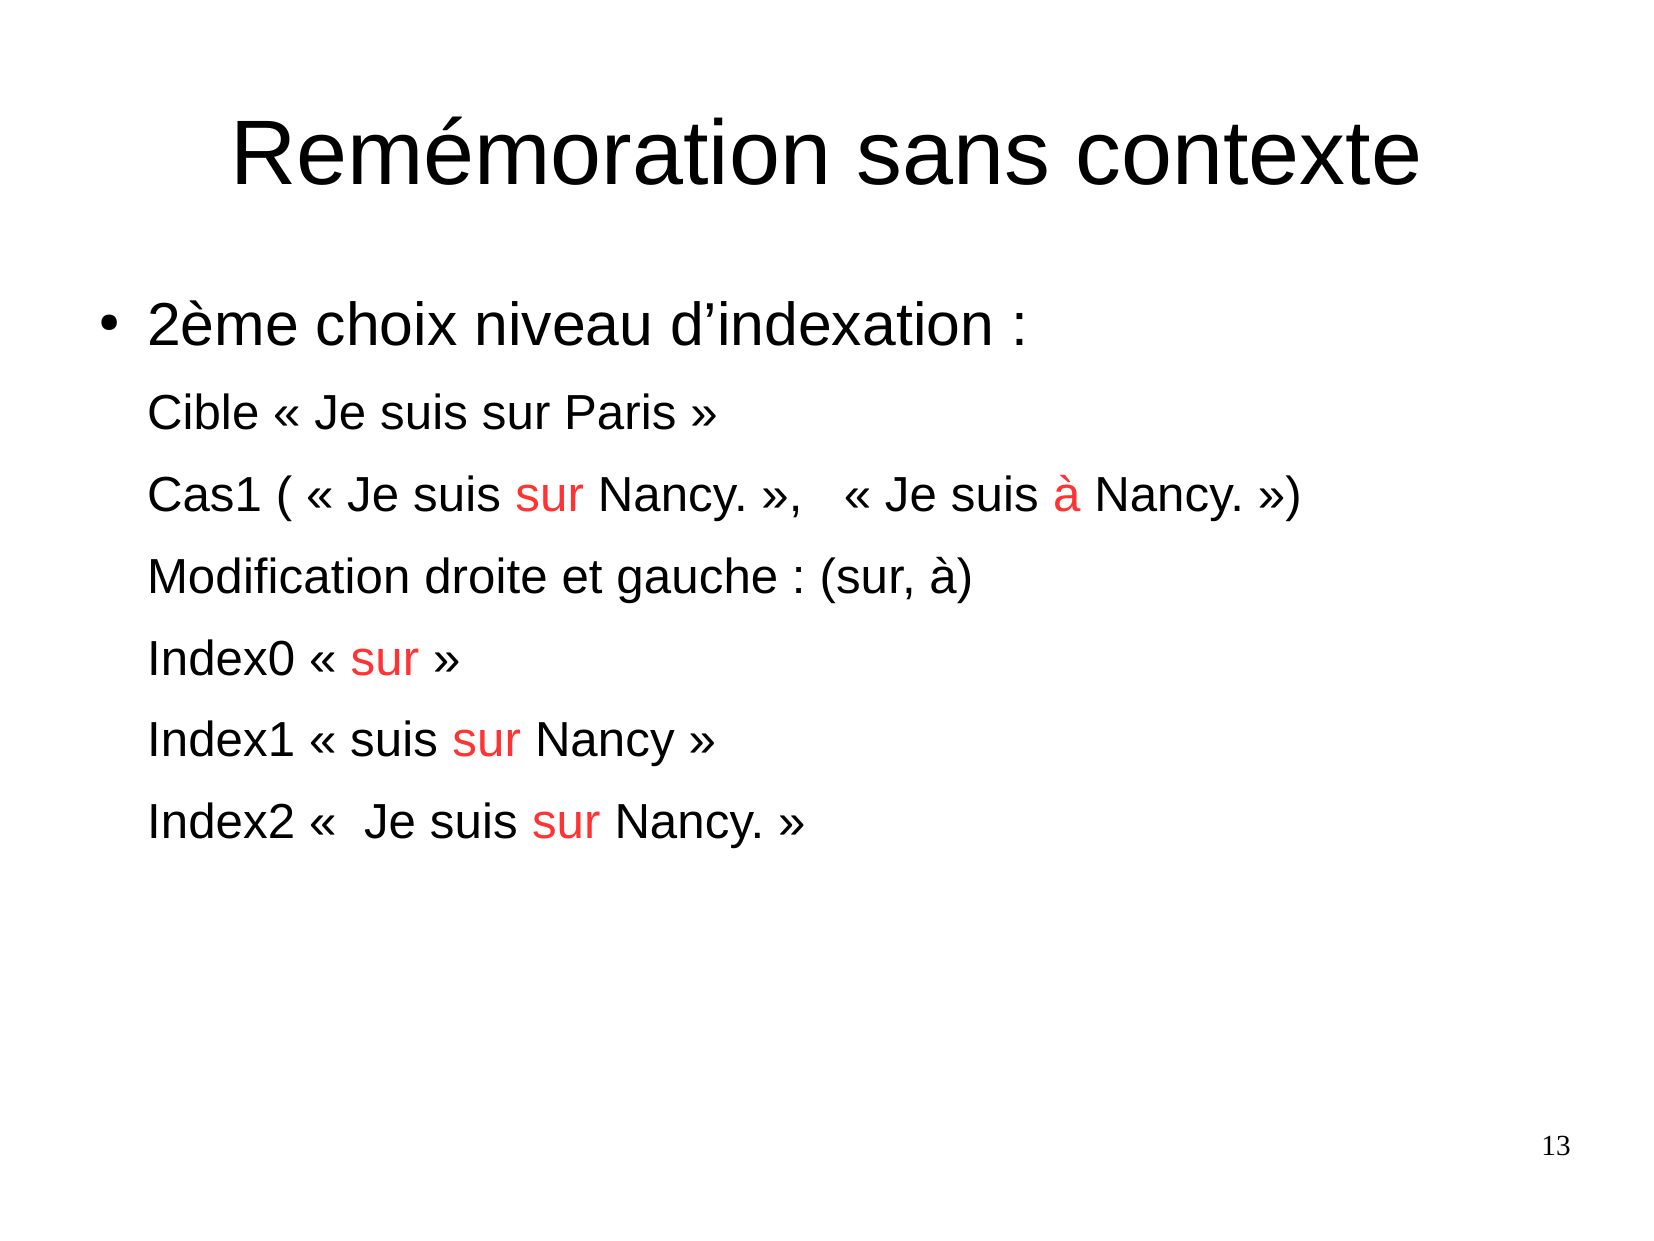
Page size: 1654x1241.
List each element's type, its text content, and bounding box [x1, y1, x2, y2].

title Remémoration sans contexte [82, 49, 1571, 257]
list 2ème choix niveau d’indexation : Cible « Je suis sur Paris » Cas1 ( « Je suis sur Nancy. », « Je suis à Nancy. ») Modification droite et gauche : (sur, à) Index0 « sur » Index1 « suis sur Nancy » Index2 « Je suis sur Nancy. » [82, 290, 1571, 1010]
